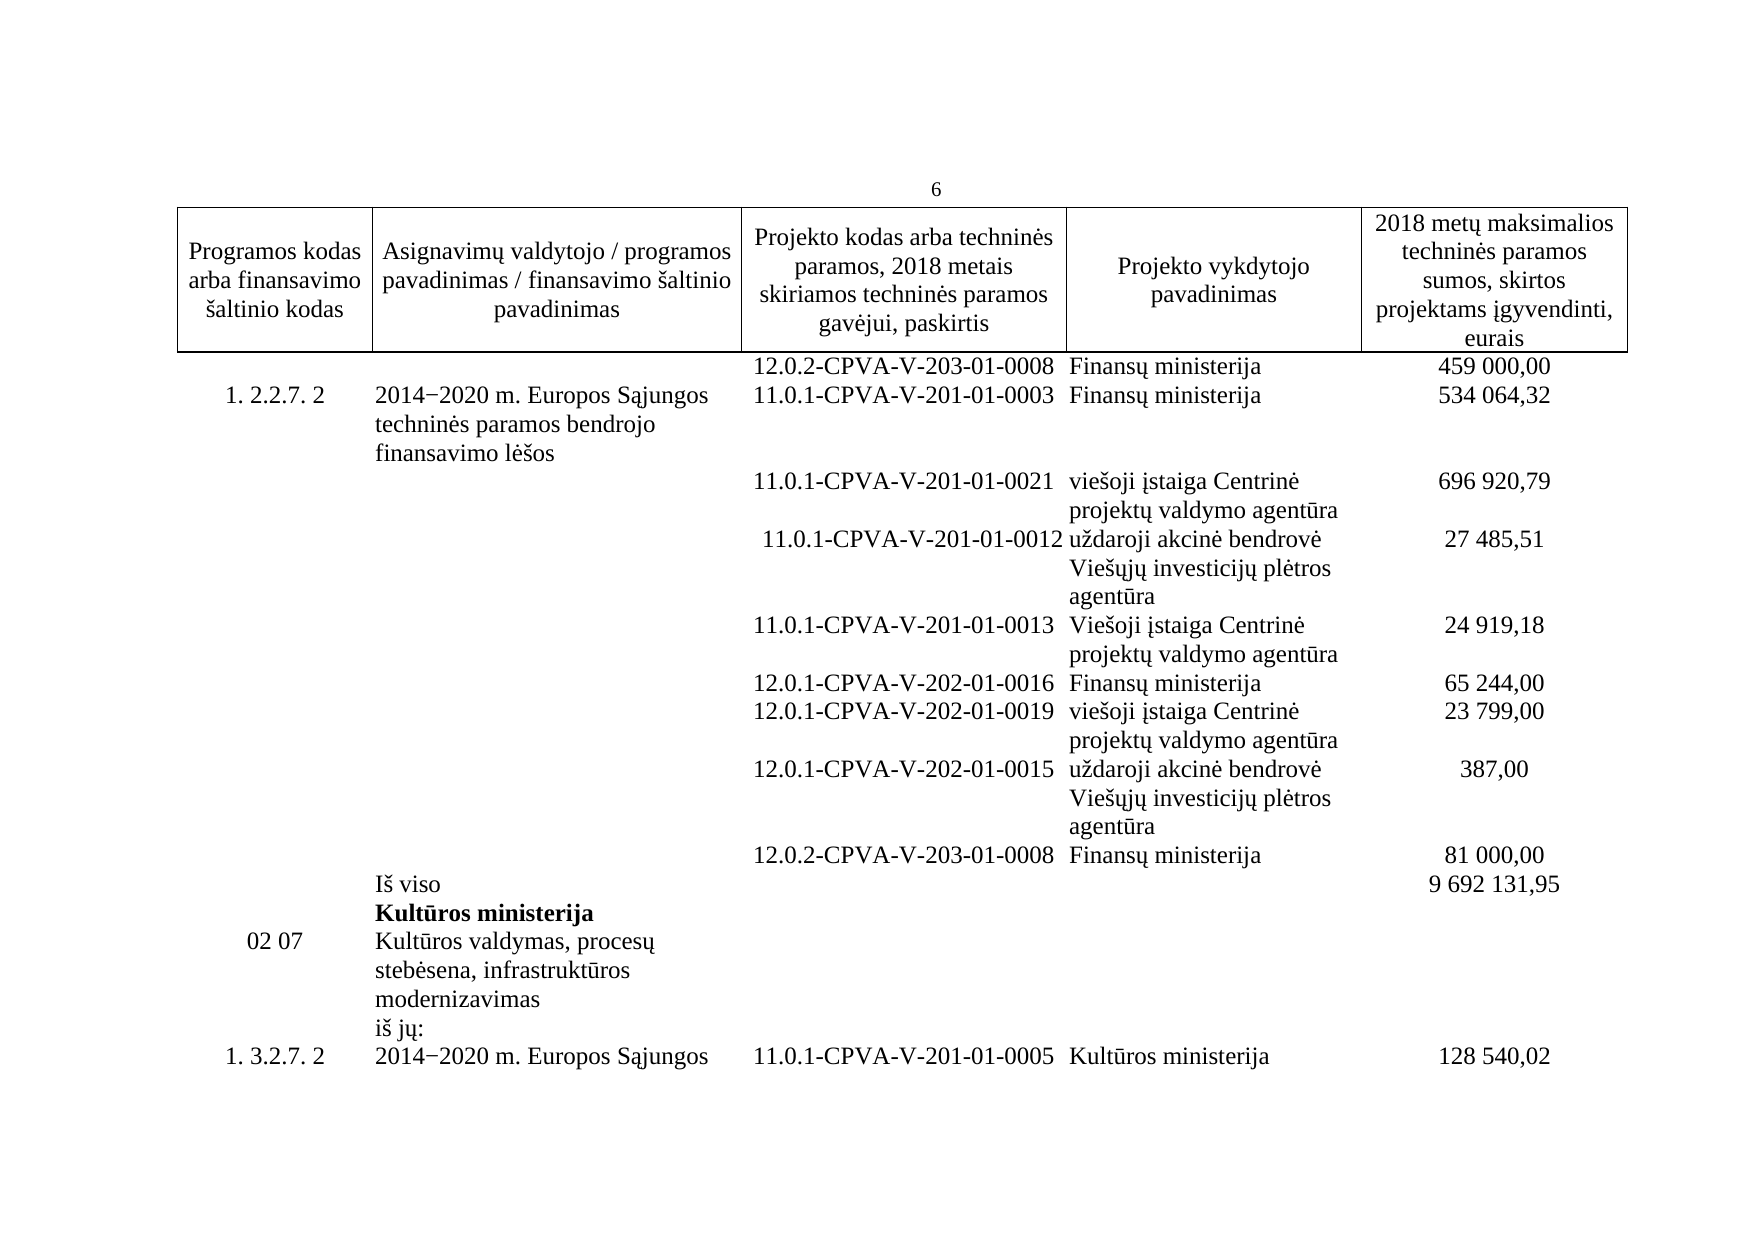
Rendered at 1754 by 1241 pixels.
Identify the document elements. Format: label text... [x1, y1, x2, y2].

table_cell Finansų ministerija [1066, 380, 1361, 466]
table_cell 27 485,51 [1361, 524, 1627, 610]
table_cell iš jų: [372, 1013, 741, 1041]
table_cell uždaroji akcinė bendrovė Viešųjų investicijų plėtros agentūra [1066, 754, 1361, 840]
table_cell 12.0.2-CPVA-V-203-01-0008 [741, 353, 1066, 380]
table_cell [372, 840, 741, 869]
table_cell Viešoji įstaiga Centrinė projektų valdymo agentūra [1066, 610, 1361, 668]
table_cell 11.0.1-CPVA-V-201-01-0005 [741, 1041, 1066, 1070]
table_cell [741, 898, 1066, 926]
table_cell 2014−2020 m. Europos Sąjungos techninės paramos bendrojo finansavimo lėšos [372, 380, 741, 466]
table_cell Kultūros ministerija [1066, 1041, 1361, 1070]
table_cell [177, 466, 372, 524]
table_cell 696 920,79 [1361, 466, 1627, 524]
table_cell [372, 754, 741, 840]
table_cell Finansų ministerija [1066, 840, 1361, 869]
table_cell [1066, 926, 1361, 1013]
table_header 2018 metų maksimalios techninės paramos sumos, skirtos projektams įgyvendinti, eurais [1362, 208, 1627, 351]
table_header Asignavimų valdytojo / programos pavadinimas / finansavimo šaltinio pavadinimas [373, 208, 741, 351]
table_cell [1361, 926, 1627, 1013]
table_cell [372, 524, 741, 610]
table_cell viešoji įstaiga Centrinė projektų valdymo agentūra [1066, 466, 1361, 524]
table_cell [372, 610, 741, 668]
table_cell Kultūros valdymas, procesų stebėsena, infrastruktūros modernizavimas [372, 926, 741, 1013]
table_cell [177, 840, 372, 869]
table_cell [372, 466, 741, 524]
table_cell 12.0.1-CPVA-V-202-01-0019 [741, 696, 1066, 754]
table_cell 11.0.1-CPVA-V-201-01-0012 [741, 524, 1066, 610]
table_cell [1066, 869, 1361, 898]
table_cell 459 000,00 [1361, 353, 1627, 380]
table_cell [177, 869, 372, 898]
table_cell [177, 668, 372, 696]
table_cell 02 07 [177, 926, 372, 1013]
table_cell 81 000,00 [1361, 840, 1627, 869]
table_cell 1. 3.2.7. 2 [177, 1041, 372, 1070]
table_cell [1361, 1013, 1627, 1041]
table_cell 12.0.2-CPVA-V-203-01-0008 [741, 840, 1066, 869]
table_cell Kultūros ministerija [372, 898, 741, 926]
table_cell 11.0.1-CPVA-V-201-01-0013 [741, 610, 1066, 668]
table_cell [177, 696, 372, 754]
table_cell 65 244,00 [1361, 668, 1627, 696]
table_cell [1066, 898, 1361, 926]
table_cell [1066, 1013, 1361, 1041]
table_cell 1. 2.2.7. 2 [177, 380, 372, 466]
table_cell [372, 668, 741, 696]
table_cell [177, 898, 372, 926]
table_cell [372, 353, 741, 380]
table_header Projekto vykdytojo pavadinimas [1067, 208, 1361, 351]
table_cell Iš viso [372, 869, 741, 898]
table_cell [741, 926, 1066, 1013]
table_cell 24 919,18 [1361, 610, 1627, 668]
table_cell [1361, 898, 1627, 926]
table_cell 387,00 [1361, 754, 1627, 840]
table_cell 534 064,32 [1361, 380, 1627, 466]
table_cell [177, 524, 372, 610]
table_cell [177, 754, 372, 840]
table_cell [177, 1013, 372, 1041]
table_cell [177, 353, 372, 380]
table_cell uždaroji akcinė bendrovė Viešųjų investicijų plėtros agentūra [1066, 524, 1361, 610]
table_cell Finansų ministerija [1066, 353, 1361, 380]
table_cell 2014−2020 m. Europos Sąjungos [372, 1041, 741, 1070]
table_cell [741, 869, 1066, 898]
table_cell 9 692 131,95 [1361, 869, 1627, 898]
table_header Programos kodas arba finansavimo šaltinio kodas [178, 208, 372, 351]
table_header Projekto kodas arba techninės paramos, 2018 metais skiriamos techninės paramos gavėjui, paskirtis [742, 208, 1066, 351]
table_cell 23 799,00 [1361, 696, 1627, 754]
table_cell [741, 1013, 1066, 1041]
table_cell Finansų ministerija [1066, 668, 1361, 696]
table_cell 12.0.1-CPVA-V-202-01-0016 [741, 668, 1066, 696]
table_cell [177, 610, 372, 668]
table_cell [372, 696, 741, 754]
table_cell 11.0.1-CPVA-V-201-01-0021 [741, 466, 1066, 524]
table_cell 128 540,02 [1361, 1041, 1627, 1070]
table_cell 11.0.1-CPVA-V-201-01-0003 [741, 380, 1066, 466]
table_cell viešoji įstaiga Centrinė projektų valdymo agentūra [1066, 696, 1361, 754]
table_cell 12.0.1-CPVA-V-202-01-0015 [741, 754, 1066, 840]
